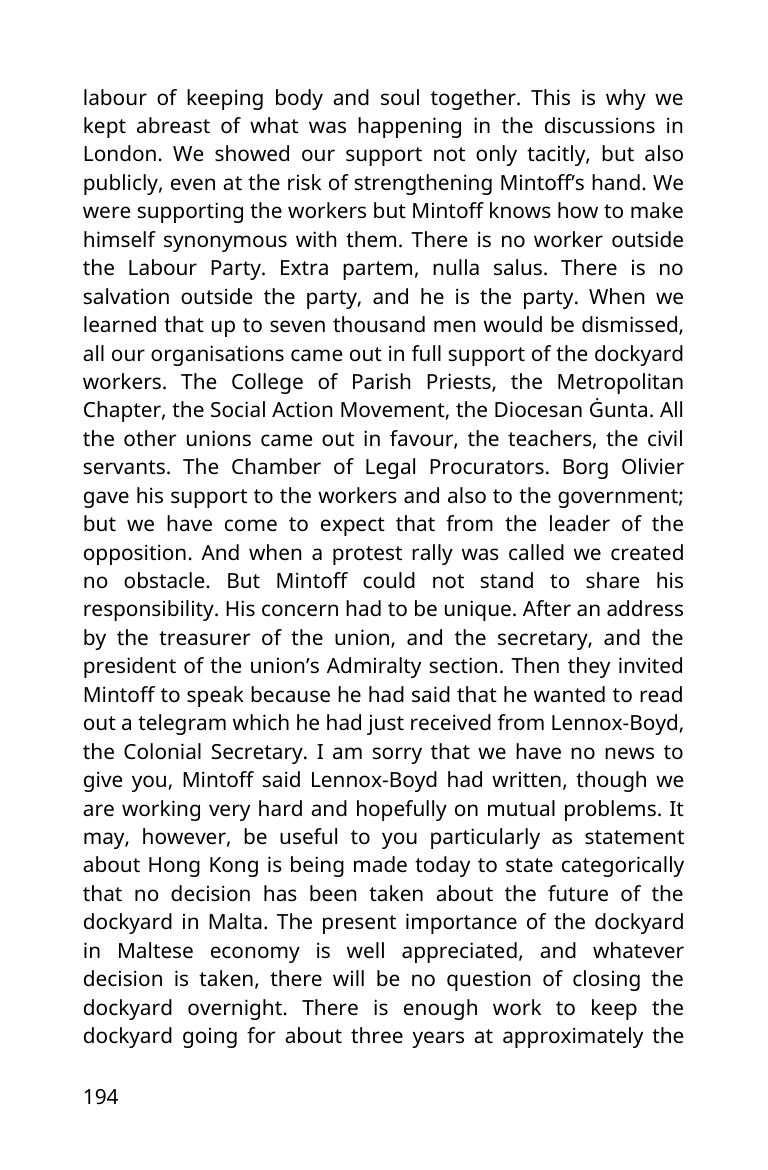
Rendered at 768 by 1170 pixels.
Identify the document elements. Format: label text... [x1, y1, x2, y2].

text labour of keeping body and soul together. This is why we kept abreast of what was happening in the discussions in London. We showed our support not only tacitly, but also publicly, even at the risk of strengthening Mintoff’s hand. We were supporting the workers but Mintoff knows how to make himself synonymous with them. There is no worker outside the Labour Party. Extra partem, nulla salus. There is no salvation outside the party, and he is the party. When we learned that up to seven thousand men would be dismissed, all our organisations came out in full support of the dockyard workers. The College of Parish Priests, the Metropolitan Chapter, the Social Action Movement, the Diocesan Ġunta. All the other unions came out in favour, the teachers, the civil servants. The Chamber of Legal Procurators. Borg Olivier gave his support to the workers and also to the government; but we have come to expect that from the leader of the opposition. And when a protest rally was called we created no obstacle. But Mintoff could not stand to share his responsibility. His concern had to be unique. After an address by the treasurer of the union, and the secretary, and the president of the union’s Admiralty section. Then they invited Mintoff to speak because he had said that he wanted to read out a telegram which he had just received from Lennox-Boyd, the Colonial Secretary. I am sorry that we have no news to give you, Mintoff said Lennox-Boyd had written, though we are working very hard and hopefully on mutual problems. It may, however, be useful to you particularly as statement about Hong Kong is being made today to state categorically that no decision has been taken about the future of the dockyard in Malta. The present importance of the dockyard in Maltese economy is well appreciated, and whatever decision is taken, there will be no question of closing the dockyard overnight. There is enough work to keep the dockyard going for about three years at approximately the [83, 83, 685, 1049]
